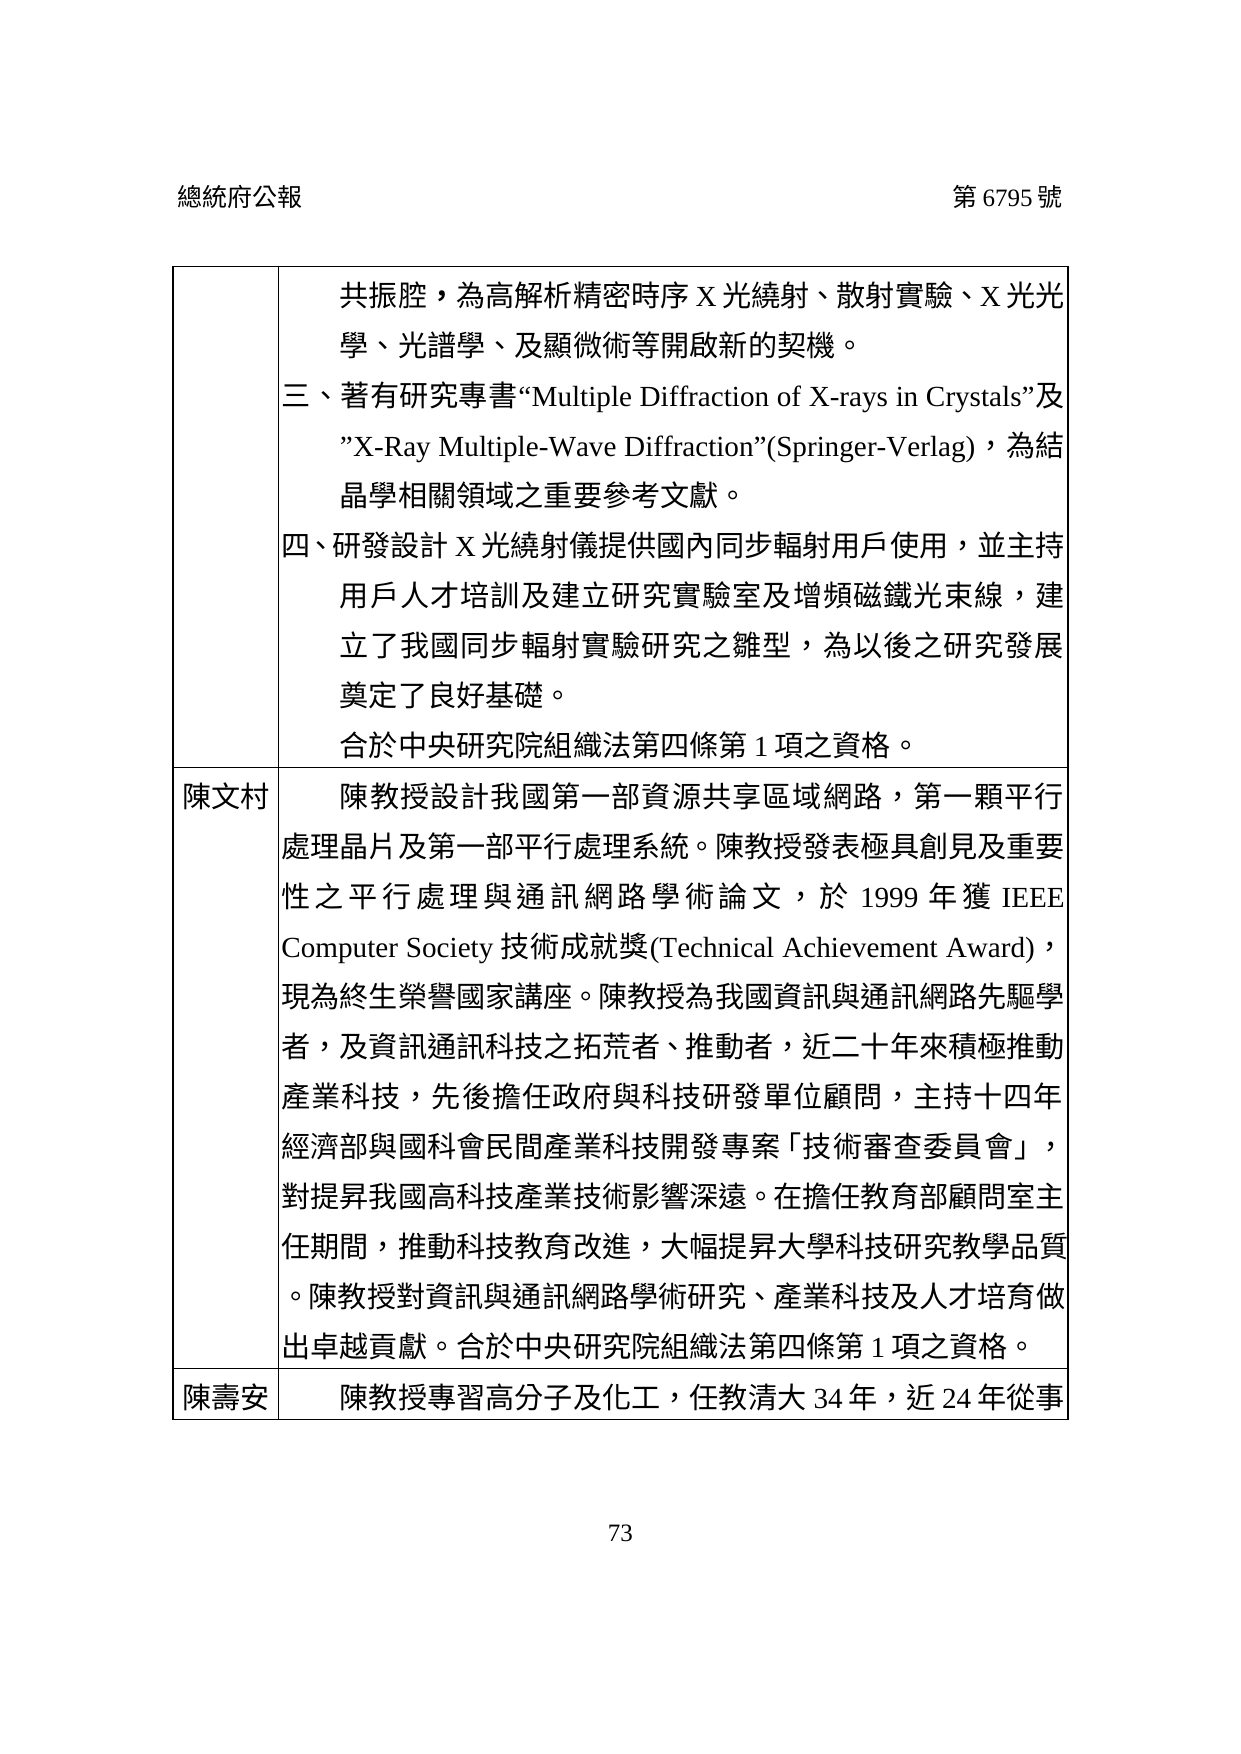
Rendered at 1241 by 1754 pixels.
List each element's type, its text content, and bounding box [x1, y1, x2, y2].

table_cell 共振腔，為高解析精密時序X光繞射、散射實驗、X光光學、光譜學、及顯微術等開啟新的契機。 三、著有研究專書“Multiple Diffraction of X-rays in Crystals”及 ”X-Ray Multiple-Wave Diffraction”(Springer-Verlag)，為結晶學相關領域之重要參考文獻。 四、研發設計X光繞射儀提供國內同步輻射用戶使用，並主持用戶人才培訓及建立研究實驗室及增頻磁鐵光束線，建立了我國同步輻射實驗研究之雛型，為以後之研究發展奠定了良好基礎。 合於中央研究院組織法第四條第1項之資格。 [279, 267, 1067, 767]
table_cell 陳教授設計我國第一部資源共享區域網路，第一顆平行處理晶片及第一部平行處理系統。陳教授發表極具創見及重要性之平行處理與通訊網路學術論文，於1999年獲IEEE Computer Society技術成就獎(Technical Achievement Award)，現為終生榮譽國家講座。陳教授為我國資訊與通訊網路先驅學者，及資訊通訊科技之拓荒者、推動者，近二十年來積極推動產業科技，先後擔任政府與科技研發單位顧問，主持十四年經濟部與國科會民間產業科技開發專案「技術審查委員會」，對提昇我國高科技產業技術影響深遠。在擔任教育部顧問室主任期間，推動科技教育改進，大幅提昇大學科技研究教學品質。陳教授對資訊與通訊網路學術研究、產業科技及人才培育做出卓越貢獻。合於中央研究院組織法第四條第1項之資格。 [279, 768, 1067, 1368]
table_cell 陳壽安 [174, 1369, 278, 1419]
table_cell 陳文村 [174, 768, 278, 1368]
table_cell 陳教授專習高分子及化工，任教清大34年，近24年從事 [279, 1369, 1067, 1419]
table_cell [174, 267, 278, 767]
